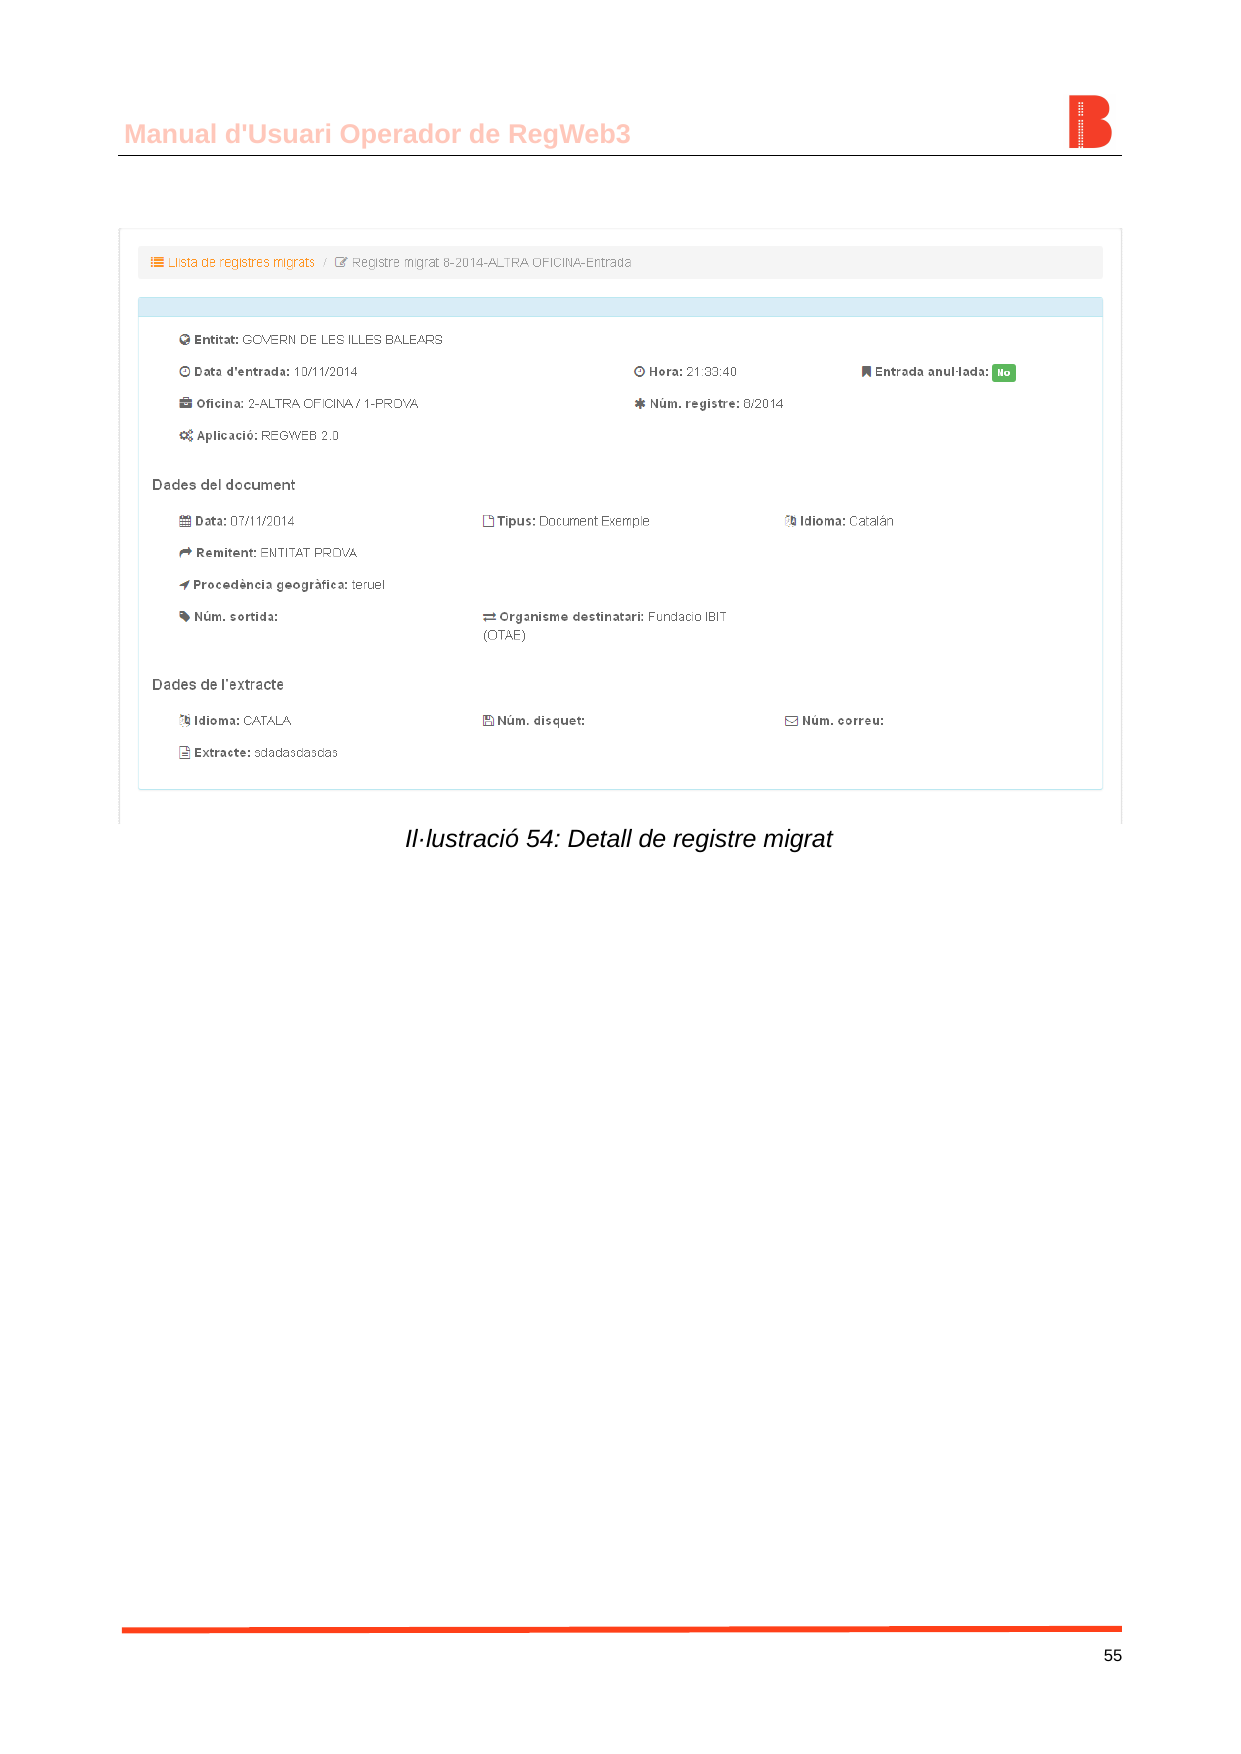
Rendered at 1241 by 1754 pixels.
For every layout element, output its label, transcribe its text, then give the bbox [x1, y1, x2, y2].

text Il·lustració 54: Detall de registre migrat [118, 824, 1122, 852]
picture [118, 228, 1123, 824]
picture [1063, 94, 1117, 150]
